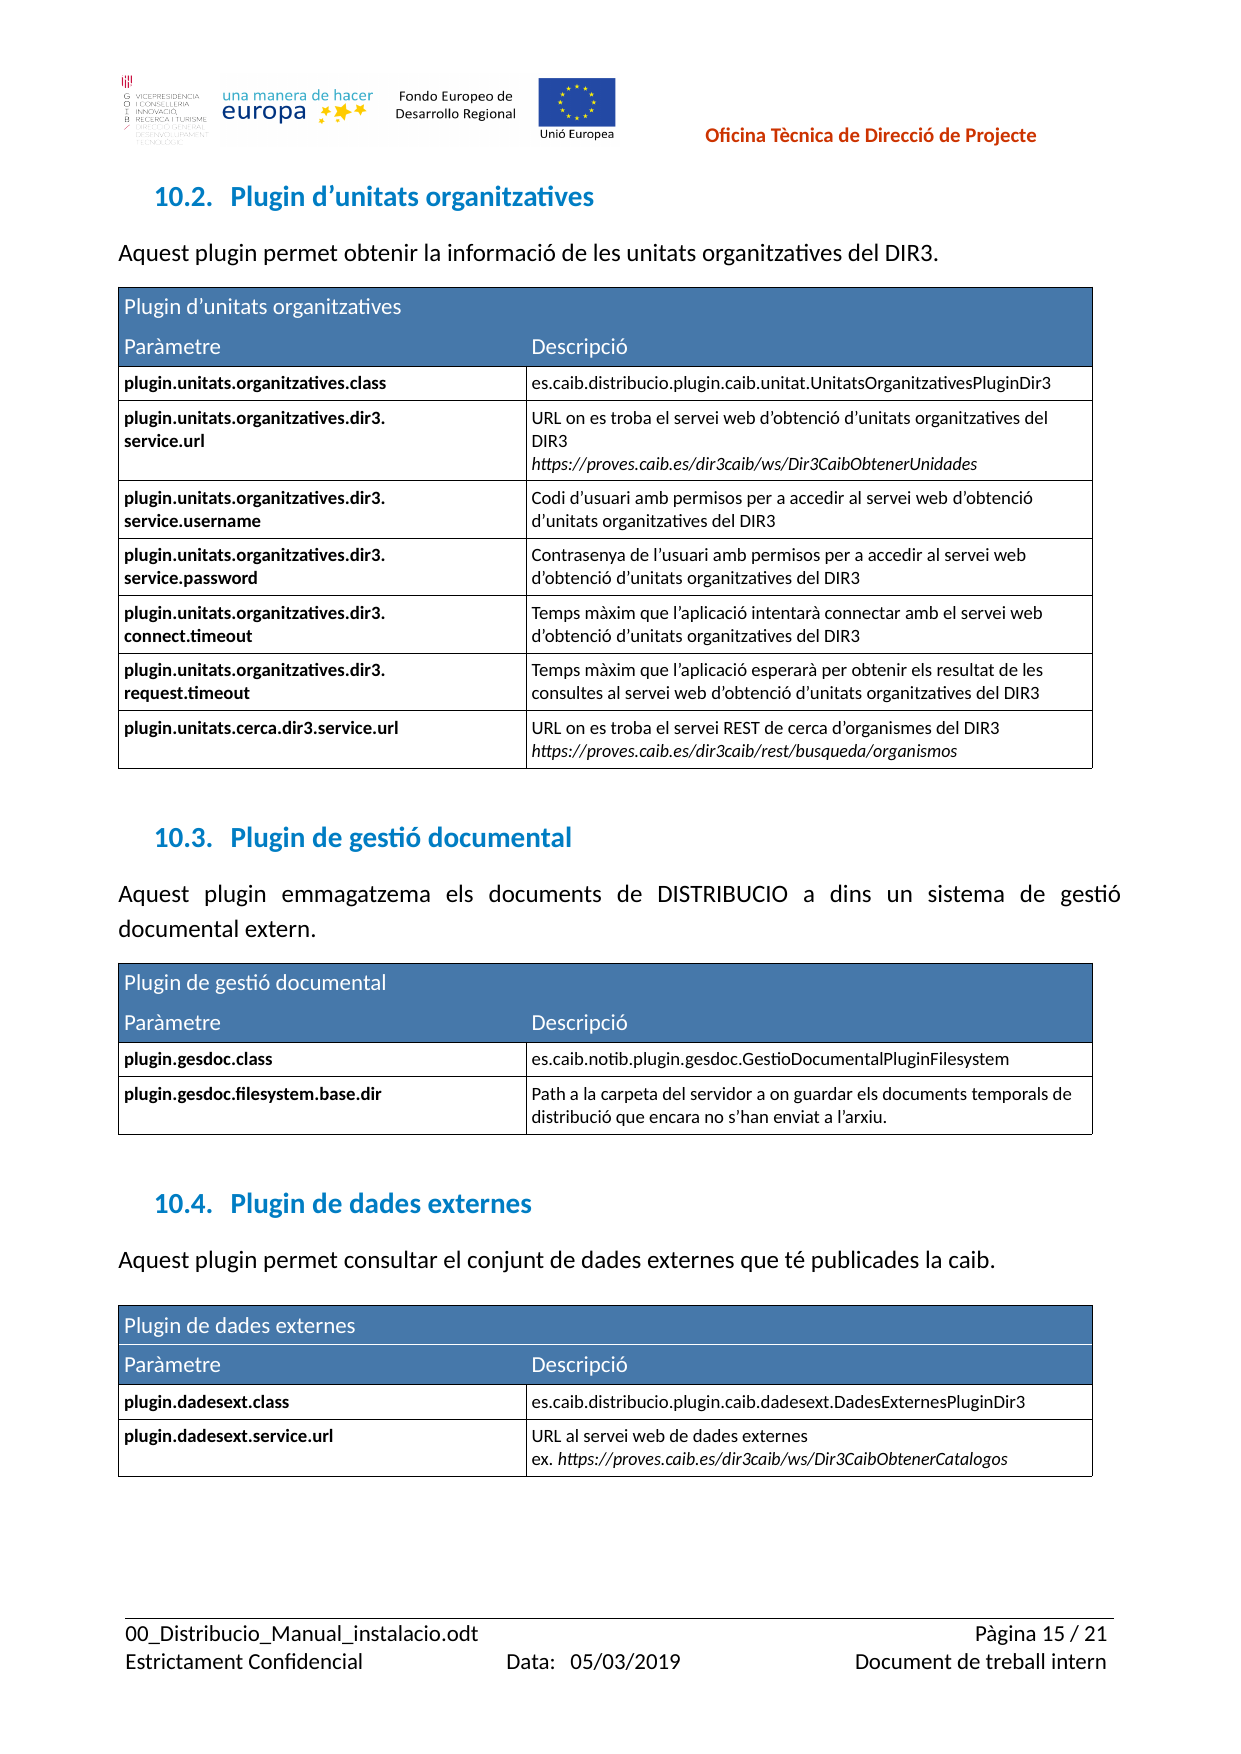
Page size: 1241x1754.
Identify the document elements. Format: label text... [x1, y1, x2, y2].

text Aquest plugin permet obtenir la informació de les unitats organitzatives del DIR3. [118, 237, 1122, 267]
table_cell Codi d’usuari amb permisos per a accedir al servei web d’obtenció d’unitats organitzatives del DIR3 [527, 481, 1092, 538]
table_cell plugin.unitats.organitzatives.dir3. service.password [119, 539, 526, 595]
table_cell URL on es troba el servei REST de cerca d’organismes del DIR3 https://proves.caib.es/dir3caib/rest/busqueda/organismos [527, 711, 1092, 767]
table_cell plugin.unitats.organitzatives.dir3. connect.timeout [119, 596, 526, 653]
table_header Plugin de gestió documental [119, 964, 1092, 1002]
table_cell plugin.unitats.organitzatives.dir3. service.url [119, 401, 526, 480]
table_header Plugin d’unitats organitzatives [119, 288, 1092, 326]
subtitle Plugin d’unitats organitzatives [153, 178, 1122, 213]
table_cell Descripció [526, 326, 1092, 366]
table_cell Paràmetre [119, 1002, 526, 1042]
picture [219, 73, 621, 147]
table_cell plugin.dadesext.service.url [119, 1420, 526, 1476]
picture [118, 73, 213, 147]
table_cell es.caib.distribucio.plugin.caib.unitat.UnitatsOrganitzativesPluginDir3 [527, 367, 1092, 400]
table_cell URL on es troba el servei web d’obtenció d’unitats organitzatives del DIR3 https://proves.caib.es/dir3caib/ws/Dir3CaibObtenerUnidades [527, 401, 1092, 480]
table_cell plugin.gesdoc.class [119, 1043, 526, 1076]
table_cell Paràmetre [119, 326, 526, 366]
table_cell Path a la carpeta del servidor a on guardar els documents temporals de distribució que encara no s’han enviat a l’arxiu. [527, 1077, 1092, 1133]
table_cell plugin.dadesext.class [119, 1385, 526, 1418]
table_header Plugin de dades externes [119, 1306, 1092, 1344]
text Aquest plugin emmagatzema els documents de DISTRIBUCIO a dins un sistema de gestió documental extern. [118, 878, 1122, 943]
table_cell Descripció [526, 1345, 1092, 1384]
subtitle Plugin de gestió documental [153, 819, 1122, 854]
table_cell plugin.gesdoc.filesystem.base.dir [119, 1077, 526, 1133]
table_cell Temps màxim que l’aplicació intentarà connectar amb el servei web d’obtenció d’unitats organitzatives del DIR3 [527, 596, 1092, 653]
subtitle Plugin de dades externes [153, 1185, 1122, 1220]
table_cell es.caib.distribucio.plugin.caib.dadesext.DadesExternesPluginDir3 [527, 1385, 1092, 1418]
table_cell Paràmetre [119, 1345, 526, 1384]
table_cell es.caib.notib.plugin.gesdoc.GestioDocumentalPluginFilesystem [527, 1043, 1092, 1076]
table_cell plugin.unitats.organitzatives.class [119, 367, 526, 400]
table_cell plugin.unitats.cerca.dir3.service.url [119, 711, 526, 767]
table_cell Descripció [526, 1002, 1092, 1042]
text Aquest plugin permet consultar el conjunt de dades externes que té publicades la caib. [118, 1244, 1122, 1274]
table_cell plugin.unitats.organitzatives.dir3. request.timeout [119, 654, 526, 710]
table_cell plugin.unitats.organitzatives.dir3. service.username [119, 481, 526, 538]
table_cell Contrasenya de l’usuari amb permisos per a accedir al servei web d’obtenció d’unitats organitzatives del DIR3 [527, 539, 1092, 595]
table_cell Temps màxim que l’aplicació esperarà per obtenir els resultat de les consultes al servei web d’obtenció d’unitats organitzatives del DIR3 [527, 654, 1092, 710]
table_cell URL al servei web de dades externes ex. https://proves.caib.es/dir3caib/ws/Dir3CaibObtenerCatalogos [527, 1420, 1092, 1476]
